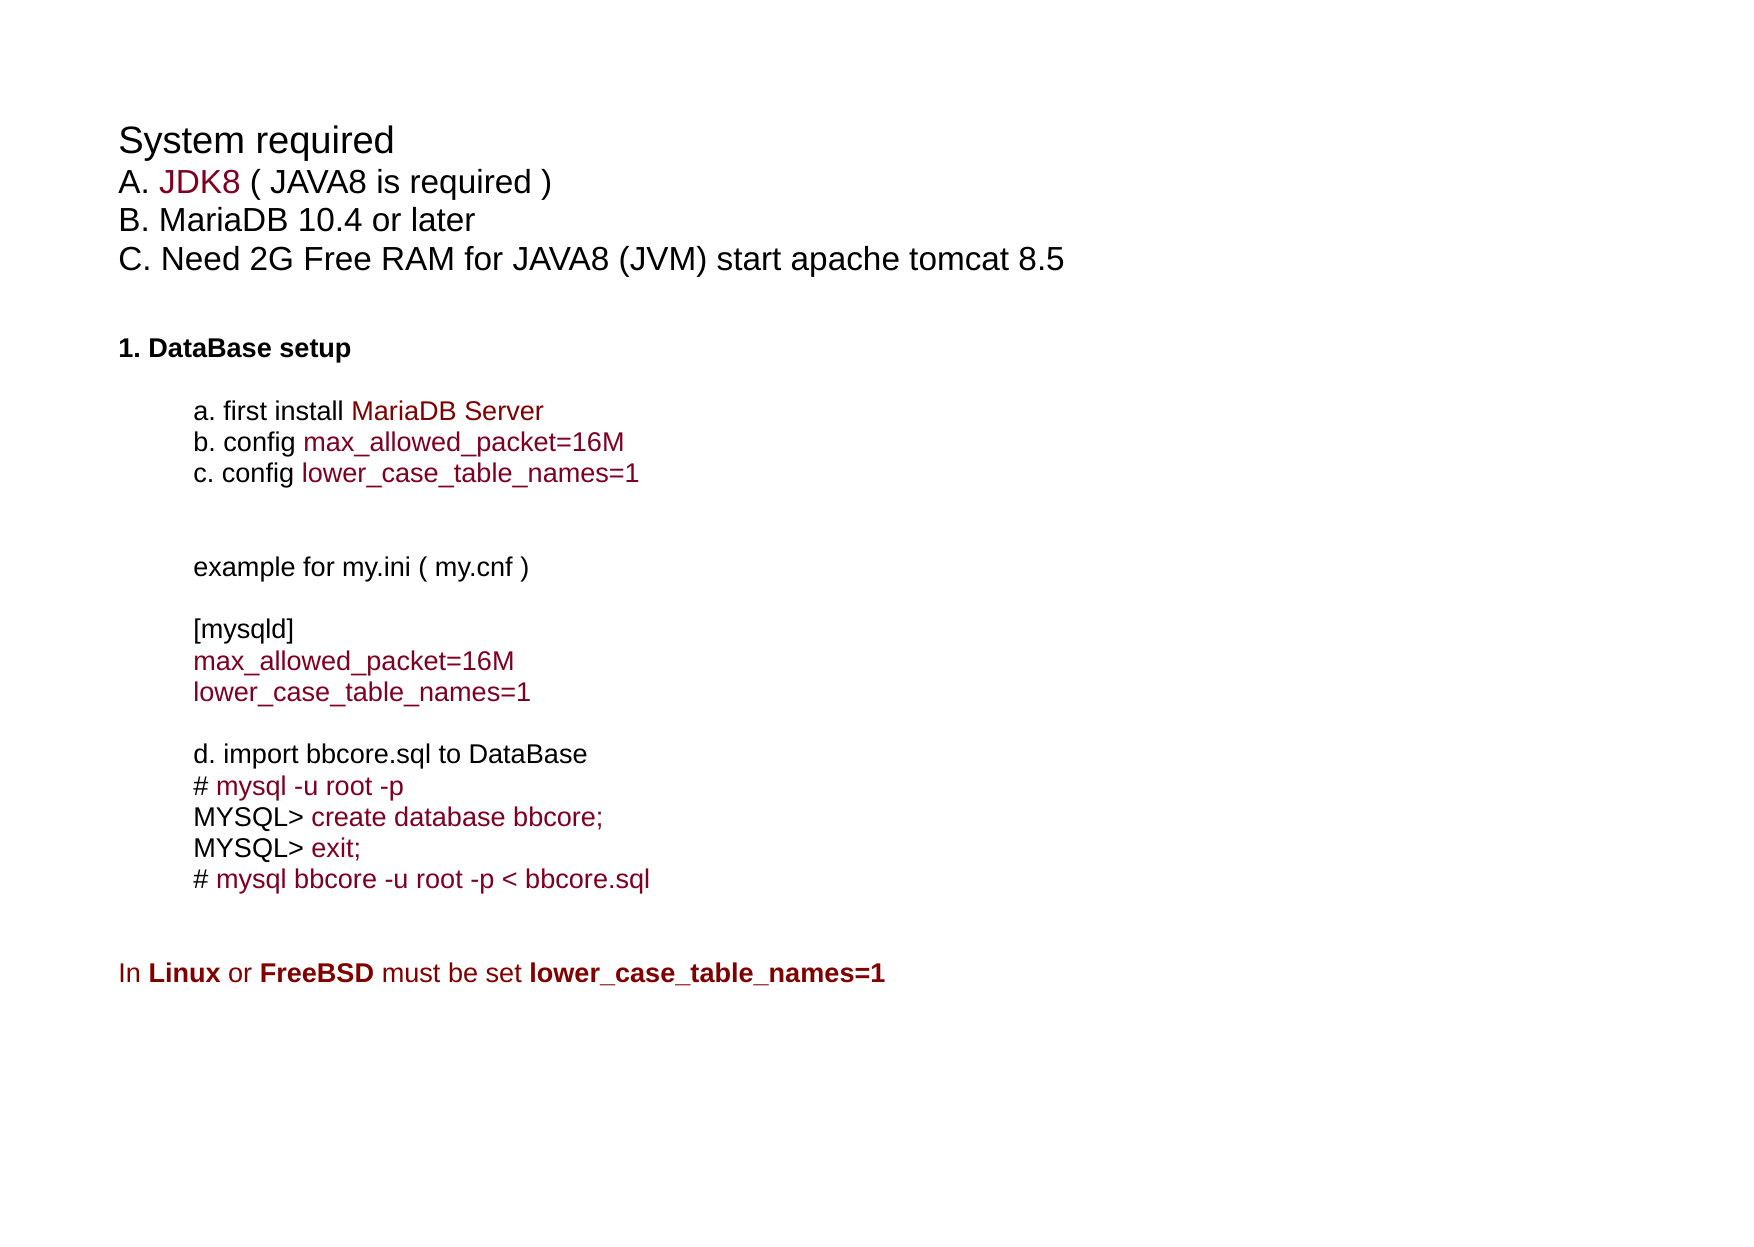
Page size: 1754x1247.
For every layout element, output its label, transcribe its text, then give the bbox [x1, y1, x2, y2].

text example for my.ini ( my.cnf ) [118, 551, 1636, 582]
text # mysql -u root -p [118, 769, 1636, 801]
text d. import bbcore.sql to DataBase [118, 738, 1636, 769]
text c. config lower_case_table_names=1 [118, 457, 1636, 488]
text lower_case_table_names=1 [118, 676, 1636, 707]
text [mysqld] [118, 613, 1636, 644]
text # mysql bbcore -u root -p < bbcore.sql [118, 863, 1636, 894]
text b. config max_allowed_packet=16M [118, 426, 1636, 457]
text 1. DataBase setup [118, 332, 1636, 363]
text System required [118, 118, 1636, 162]
text In Linux or FreeBSD must be set lower_case_table_names=1 [118, 957, 1636, 988]
text MYSQL> create database bbcore; [118, 801, 1636, 832]
text A. JDK8 ( JAVA8 is required ) [118, 162, 1636, 200]
text MYSQL> exit; [118, 832, 1636, 863]
text max_allowed_packet=16M [118, 644, 1636, 676]
text a. first install MariaDB Server [118, 394, 1636, 426]
text B. MariaDB 10.4 or later [118, 200, 1636, 239]
text C. Need 2G Free RAM for JAVA8 (JVM) start apache tomcat 8.5 [118, 239, 1636, 277]
